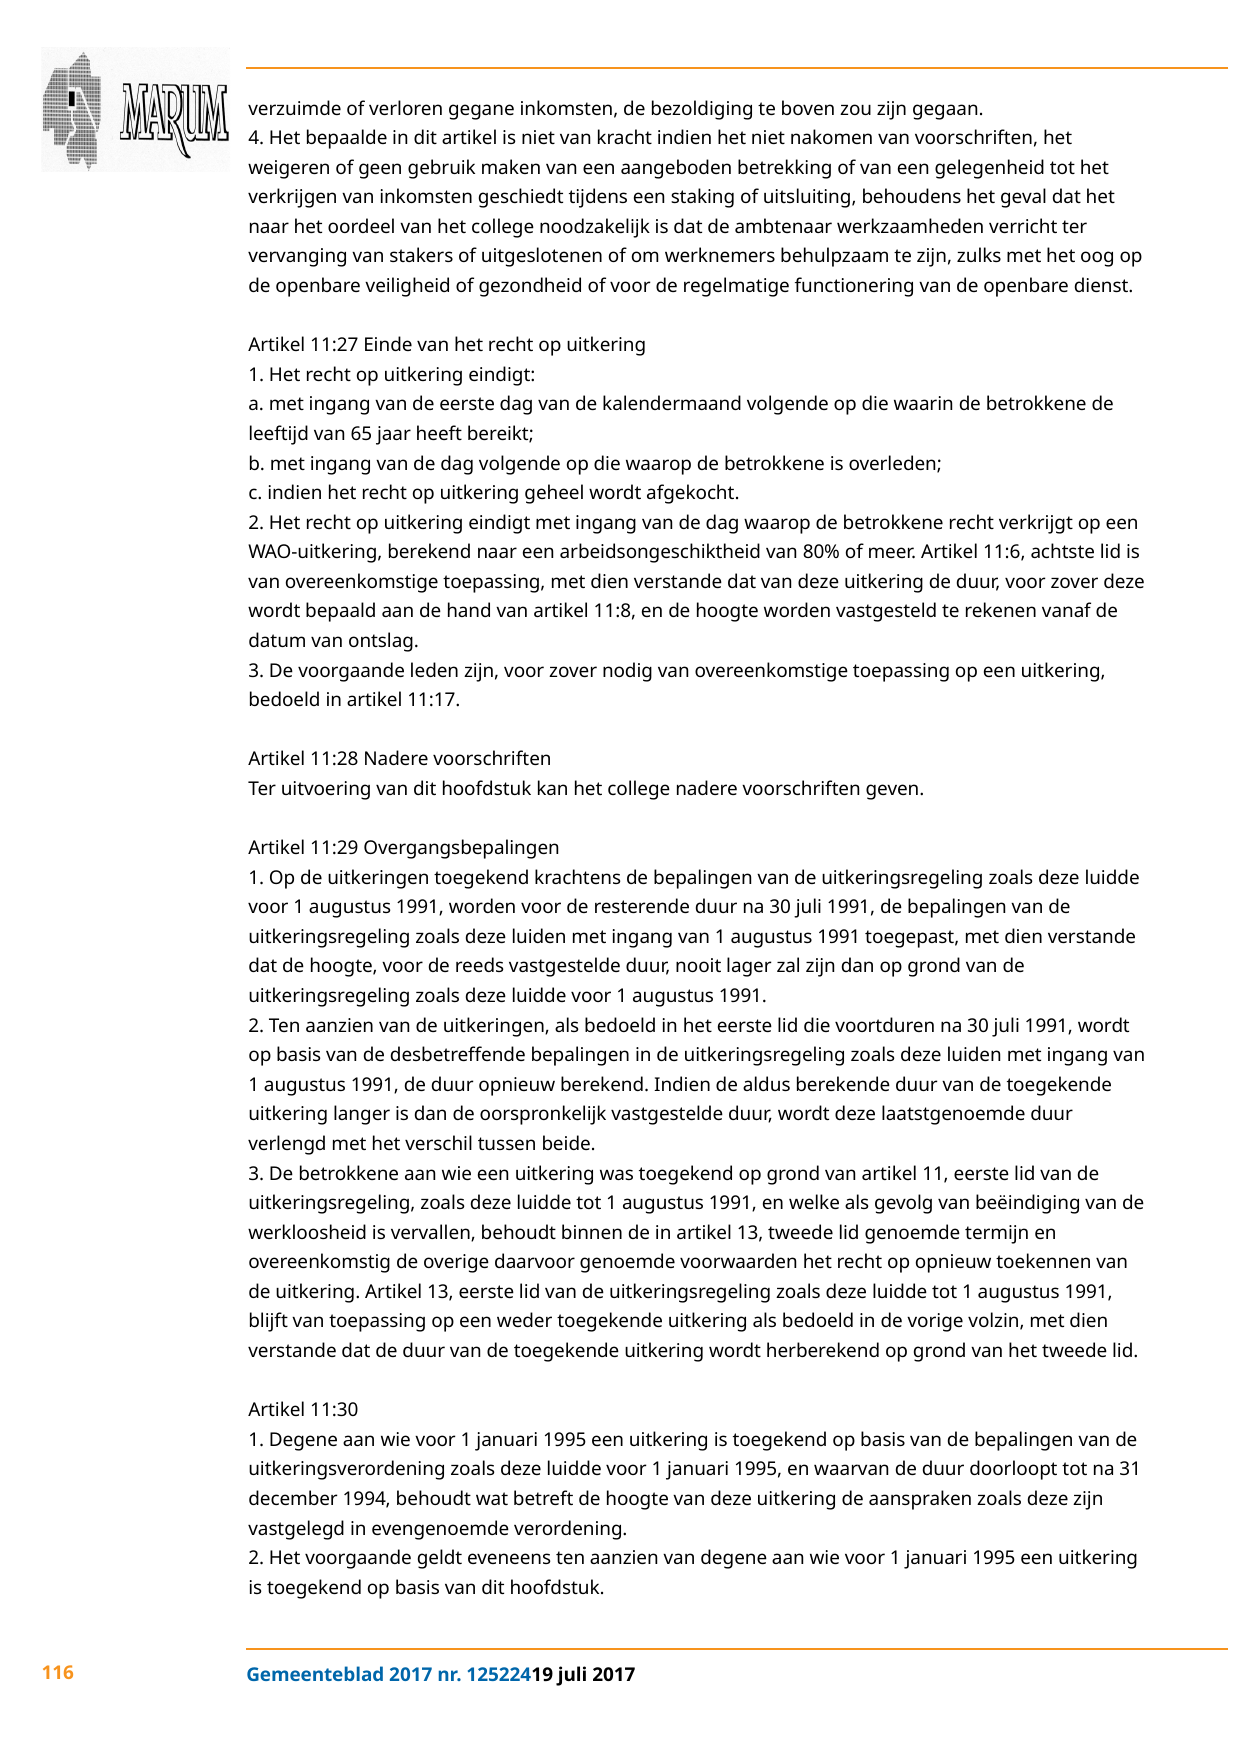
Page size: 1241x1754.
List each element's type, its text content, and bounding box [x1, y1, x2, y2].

text 2. Het voorgaande geldt eveneens ten aanzien van degene aan wie voor 1 januari 1995 een uitkering is toegekend op basis van dit hoofdstuk. [248, 1544, 1152, 1600]
text 4. Het bepaalde in dit artikel is niet van kracht indien het niet nakomen van voorschriften, het weigeren of geen gebruik maken van een aangeboden betrekking of van een gelegenheid tot het verkrijgen van inkomsten geschiedt tijdens een staking of uitsluiting, behoudens het geval dat het naar het oordeel van het college noodzakelijk is dat de ambtenaar werkzaamheden verricht ter vervanging van stakers of uitgeslotenen of om werknemers behulpzaam te zijn, zulks met het oog op de openbare veiligheid of gezondheid of voor de regelmatige functionering van de openbare dienst. [248, 124, 1152, 298]
text 1. Het recht op uitkering eindigt: [248, 361, 1152, 387]
text Ter uitvoering van dit hoofdstuk kan het college nadere voorschriften geven. [248, 775, 1152, 801]
text Artikel 11:27 Einde van het recht op uitkering [248, 331, 1152, 357]
text a. met ingang van de eerste dag van de kalendermaand volgende op die waarin de betrokkene de leeftijd van 65 jaar heeft bereikt; [248, 391, 1152, 446]
picture [41, 47, 231, 172]
text 2. Ten aanzien van de uitkeringen, als bedoeld in het eerste lid die voortduren na 30 juli 1991, wordt op basis van de desbetreffende bepalingen in de uitkeringsregeling zoals deze luiden met ingang van 1 augustus 1991, de duur opnieuw berekend. Indien de aldus berekende duur van de toegekende uitkering langer is dan de oorspronkelijk vastgestelde duur, wordt deze laatstgenoemde duur verlengd met het verschil tussen beide. [248, 1012, 1152, 1156]
text Artikel 11:29 Overgangsbepalingen [248, 834, 1152, 860]
text 1. Op de uitkeringen toegekend krachtens de bepalingen van de uitkeringsregeling zoals deze luidde voor 1 augustus 1991, worden voor de resterende duur na 30 juli 1991, de bepalingen van de uitkeringsregeling zoals deze luiden met ingang van 1 augustus 1991 toegepast, met dien verstande dat de hoogte, voor de reeds vastgestelde duur, nooit lager zal zijn dan op grond van de uitkeringsregeling zoals deze luidde voor 1 augustus 1991. [248, 864, 1152, 1008]
text 3. De betrokkene aan wie een uitkering was toegekend op grond van artikel 11, eerste lid van de uitkeringsregeling, zoals deze luidde tot 1 augustus 1991, en welke als gevolg van beëindiging van de werkloosheid is vervallen, behoudt binnen de in artikel 13, tweede lid genoemde termijn en overeenkomstig de overige daarvoor genoemde voorwaarden het recht op opnieuw toekennen van de uitkering. Artikel 13, eerste lid van de uitkeringsregeling zoals deze luidde tot 1 augustus 1991, blijft van toepassing op een weder toegekende uitkering als bedoeld in de vorige volzin, met dien verstande dat de duur van de toegekende uitkering wordt herberekend op grond van het tweede lid. [248, 1160, 1152, 1363]
text 1. Degene aan wie voor 1 januari 1995 een uitkering is toegekend op basis van de bepalingen van de uitkeringsverordening zoals deze luidde voor 1 januari 1995, en waarvan de duur doorloopt tot na 31 december 1994, behoudt wat betreft de hoogte van deze uitkering de aanspraken zoals deze zijn vastgelegd in evengenoemde verordening. [248, 1426, 1152, 1541]
text Artikel 11:30 [248, 1396, 1152, 1422]
text b. met ingang van de dag volgende op die waarop de betrokkene is overleden; [248, 450, 1152, 476]
text c. indien het recht op uitkering geheel wordt afgekocht. [248, 479, 1152, 505]
text verzuimde of verloren gegane inkomsten, de bezoldiging te boven zou zijn gegaan. [248, 95, 1152, 121]
text Artikel 11:28 Nadere voorschriften [248, 746, 1152, 771]
text 3. De voorgaande leden zijn, voor zover nodig van overeenkomstige toepassing op een uitkering, bedoeld in artikel 11:17. [248, 657, 1152, 712]
text 2. Het recht op uitkering eindigt met ingang van de dag waarop de betrokkene recht verkrijgt op een WAO-uitkering, berekend naar een arbeidsongeschiktheid van 80% of meer. Artikel 11:6, achtste lid is van overeenkomstige toepassing, met dien verstande dat van deze uitkering de duur, voor zover deze wordt bepaald aan de hand van artikel 11:8, en de hoogte worden vastgesteld te rekenen vanaf de datum van ontslag. [248, 509, 1152, 653]
